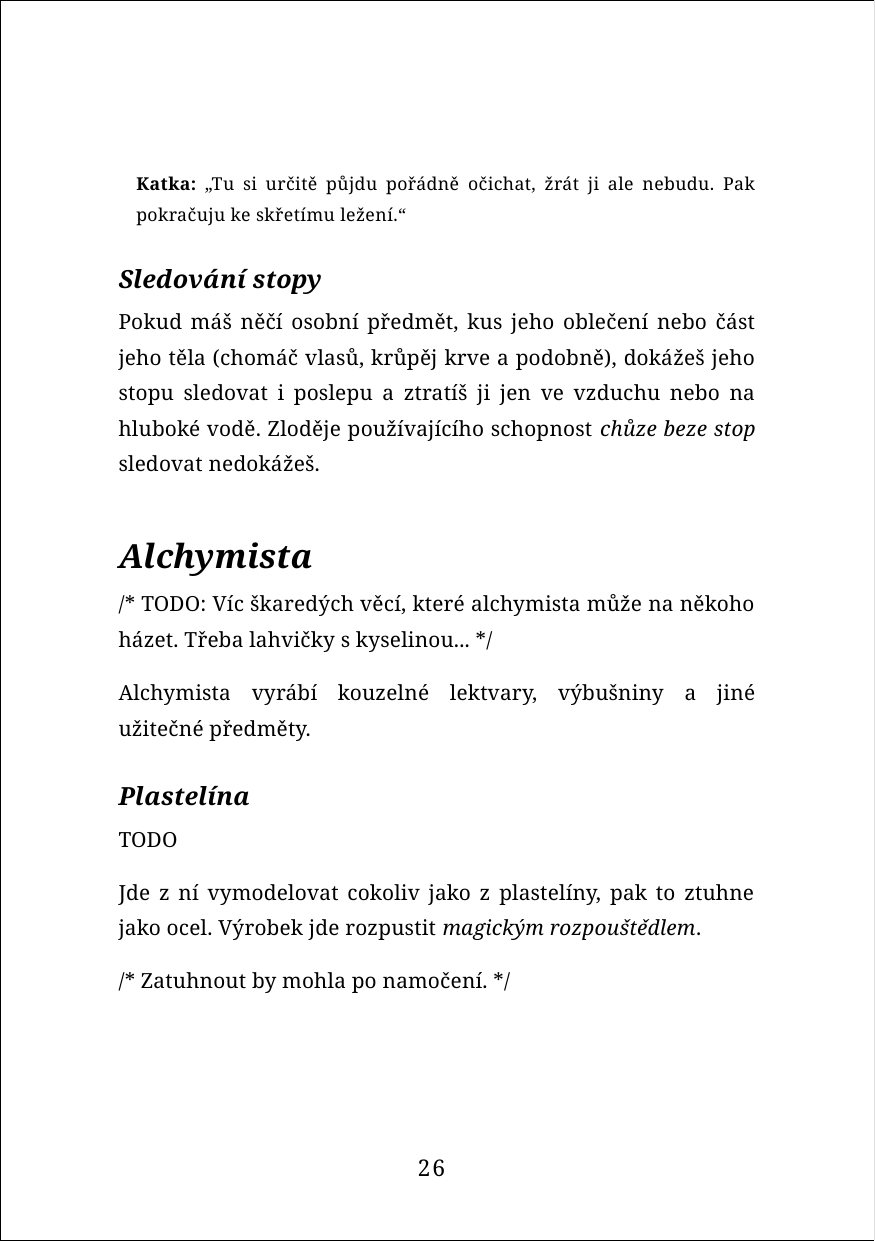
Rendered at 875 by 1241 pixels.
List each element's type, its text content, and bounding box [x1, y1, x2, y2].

text TODO [118, 825, 756, 853]
text /* Zatuhnout by mohla po namočení. */ [118, 967, 756, 995]
text Katka: „Tu si určitě půjdu pořádně očichat, žrát ji ale nebudu. Pak pokračuju ke skřetímu ležení.“ [136, 172, 756, 226]
text /* TODO: Víc škaredých věcí, které alchymista může na někoho házet. Třeba lahvičky s kyselinou... */ [118, 589, 756, 653]
subtitle Alchymista [118, 532, 756, 578]
text Alchymista vyrábí kouzelné lektvary, výbušniny a jiné užitečné předměty. [118, 678, 756, 742]
subtitle Plastelína [118, 779, 756, 813]
subtitle Sledování stopy [118, 262, 756, 296]
text Jde z ní vymodelovat cokoliv jako z plastelíny, pak to ztuhne jako ocel. Výrobek jde rozpustit magickým rozpouštědlem. [118, 878, 756, 942]
text Pokud máš něčí osobní předmět, kus jeho oblečení nebo část jeho těla (chomáč vlasů, krůpěj krve a podobně), dokážeš jeho stopu sledovat i poslepu a ztratíš ji jen ve vzduchu nebo na hluboké vodě. Zloděje používajícího schopnost chůze beze stop sledovat nedokážeš. [118, 307, 756, 478]
